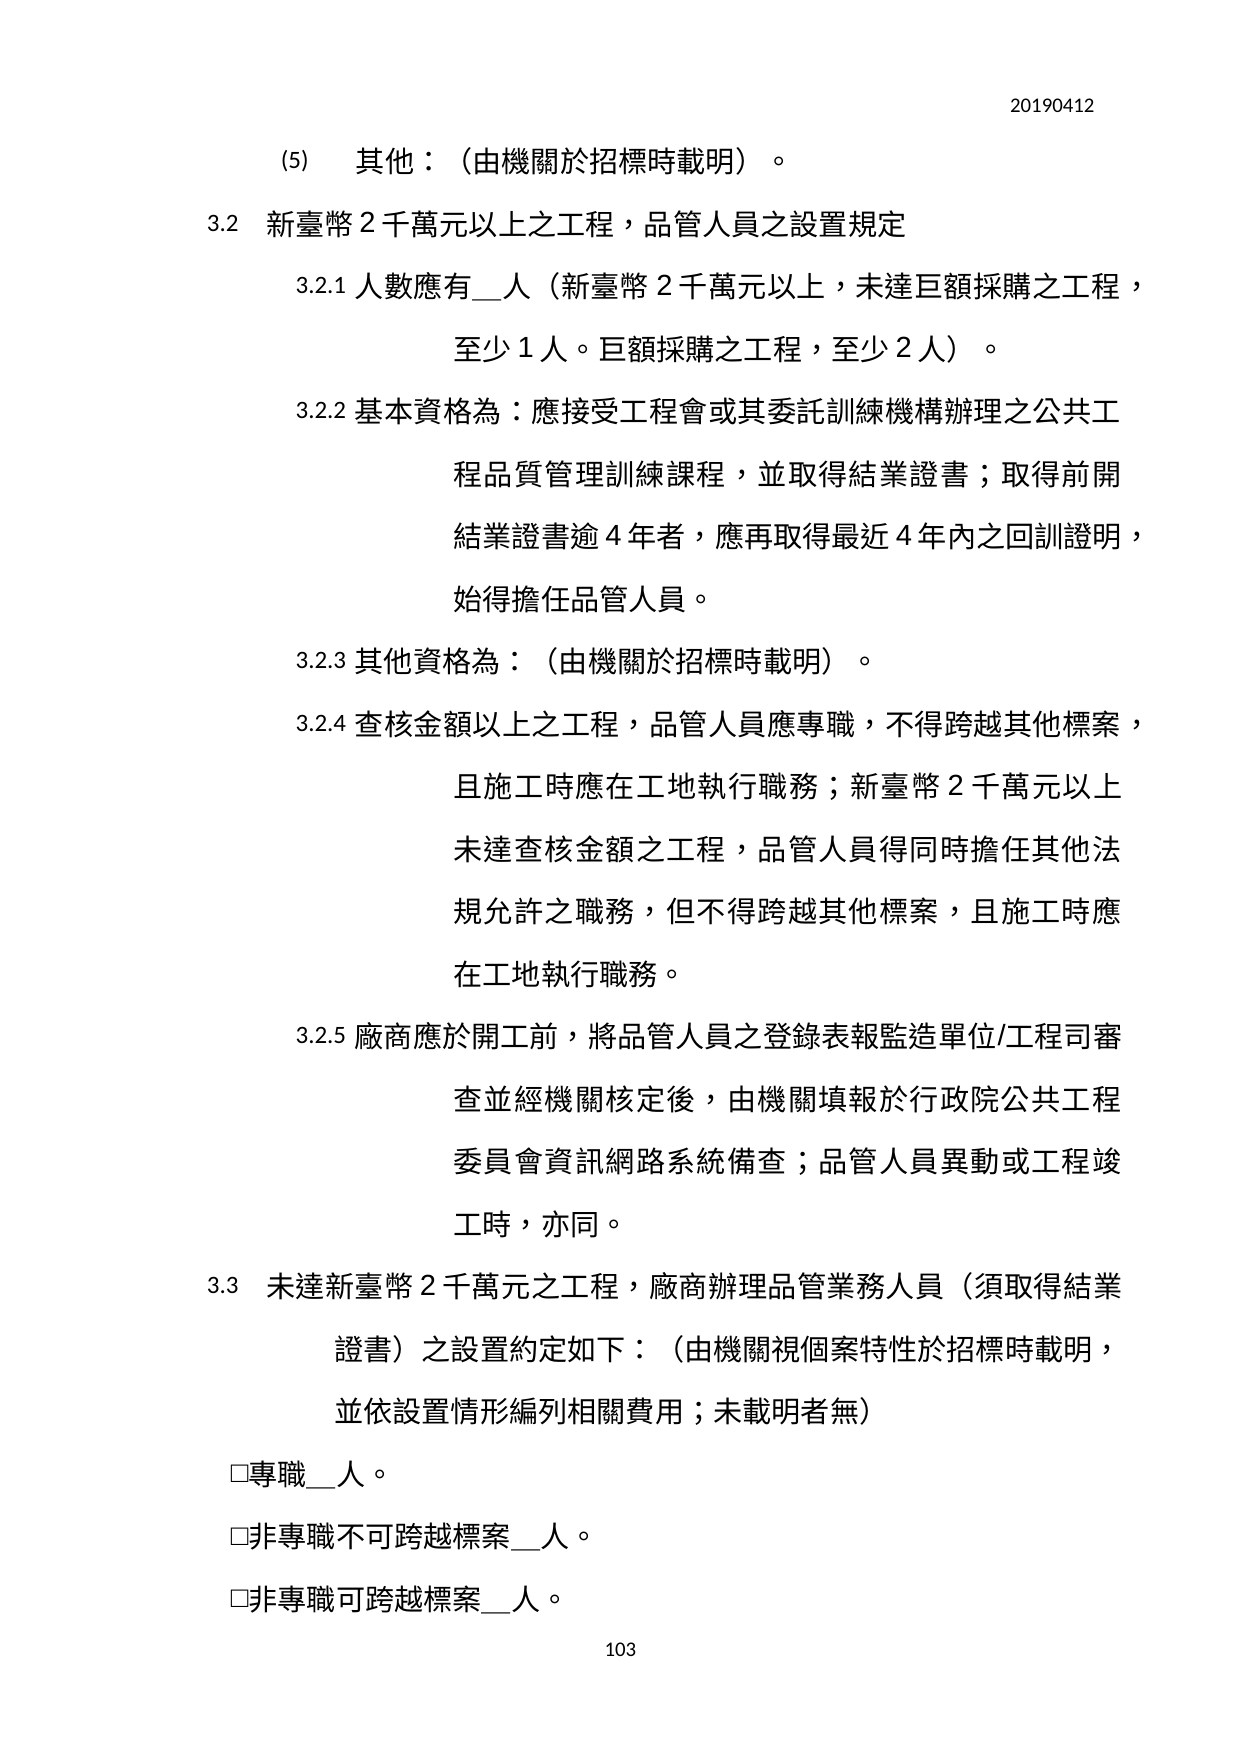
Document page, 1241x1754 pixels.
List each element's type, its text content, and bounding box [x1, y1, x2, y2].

list 廠商應於開工前，將品管人員之登錄表報監造單位/工程司審查並經機關核定後，由機關填報於行政院公共工程委員會資訊網路系統備查；品管人員異動或工程竣工時，亦同。 [295, 993, 1122, 1243]
list 人數應有＿人（新臺幣2千萬元以上，未達巨額採購之工程，至少1人。巨額採購之工程，至少2人）。 [295, 243, 1122, 368]
list 基本資格為：應接受工程會或其委託訓練機構辦理之公共工程品質管理訓練課程，並取得結業證書；取得前開結業證書逾4年者，應再取得最近4年內之回訓證明，始得擔任品管人員。 [295, 368, 1122, 618]
list 其他資格為：（由機關於招標時載明）。 [295, 618, 1122, 681]
text □專職＿人。 [231, 1431, 1122, 1493]
list 查核金額以上之工程，品管人員應專職，不得跨越其他標案，且施工時應在工地執行職務；新臺幣2千萬元以上未達查核金額之工程，品管人員得同時擔任其他法規允許之職務，但不得跨越其他標案，且施工時應在工地執行職務。 [295, 681, 1122, 993]
list 其他：（由機關於招標時載明）。 [281, 118, 1122, 181]
list 未達新臺幣2千萬元之工程，廠商辦理品管業務人員（須取得結業證書）之設置約定如下：（由機關視個案特性於招標時載明，並依設置情形編列相關費用；未載明者無） [207, 1243, 1122, 1431]
text □非專職不可跨越標案＿人。 [231, 1493, 1122, 1556]
list 新臺幣2千萬元以上之工程，品管人員之設置規定 [207, 181, 1122, 243]
text □非專職可跨越標案＿人。 [231, 1556, 1122, 1618]
